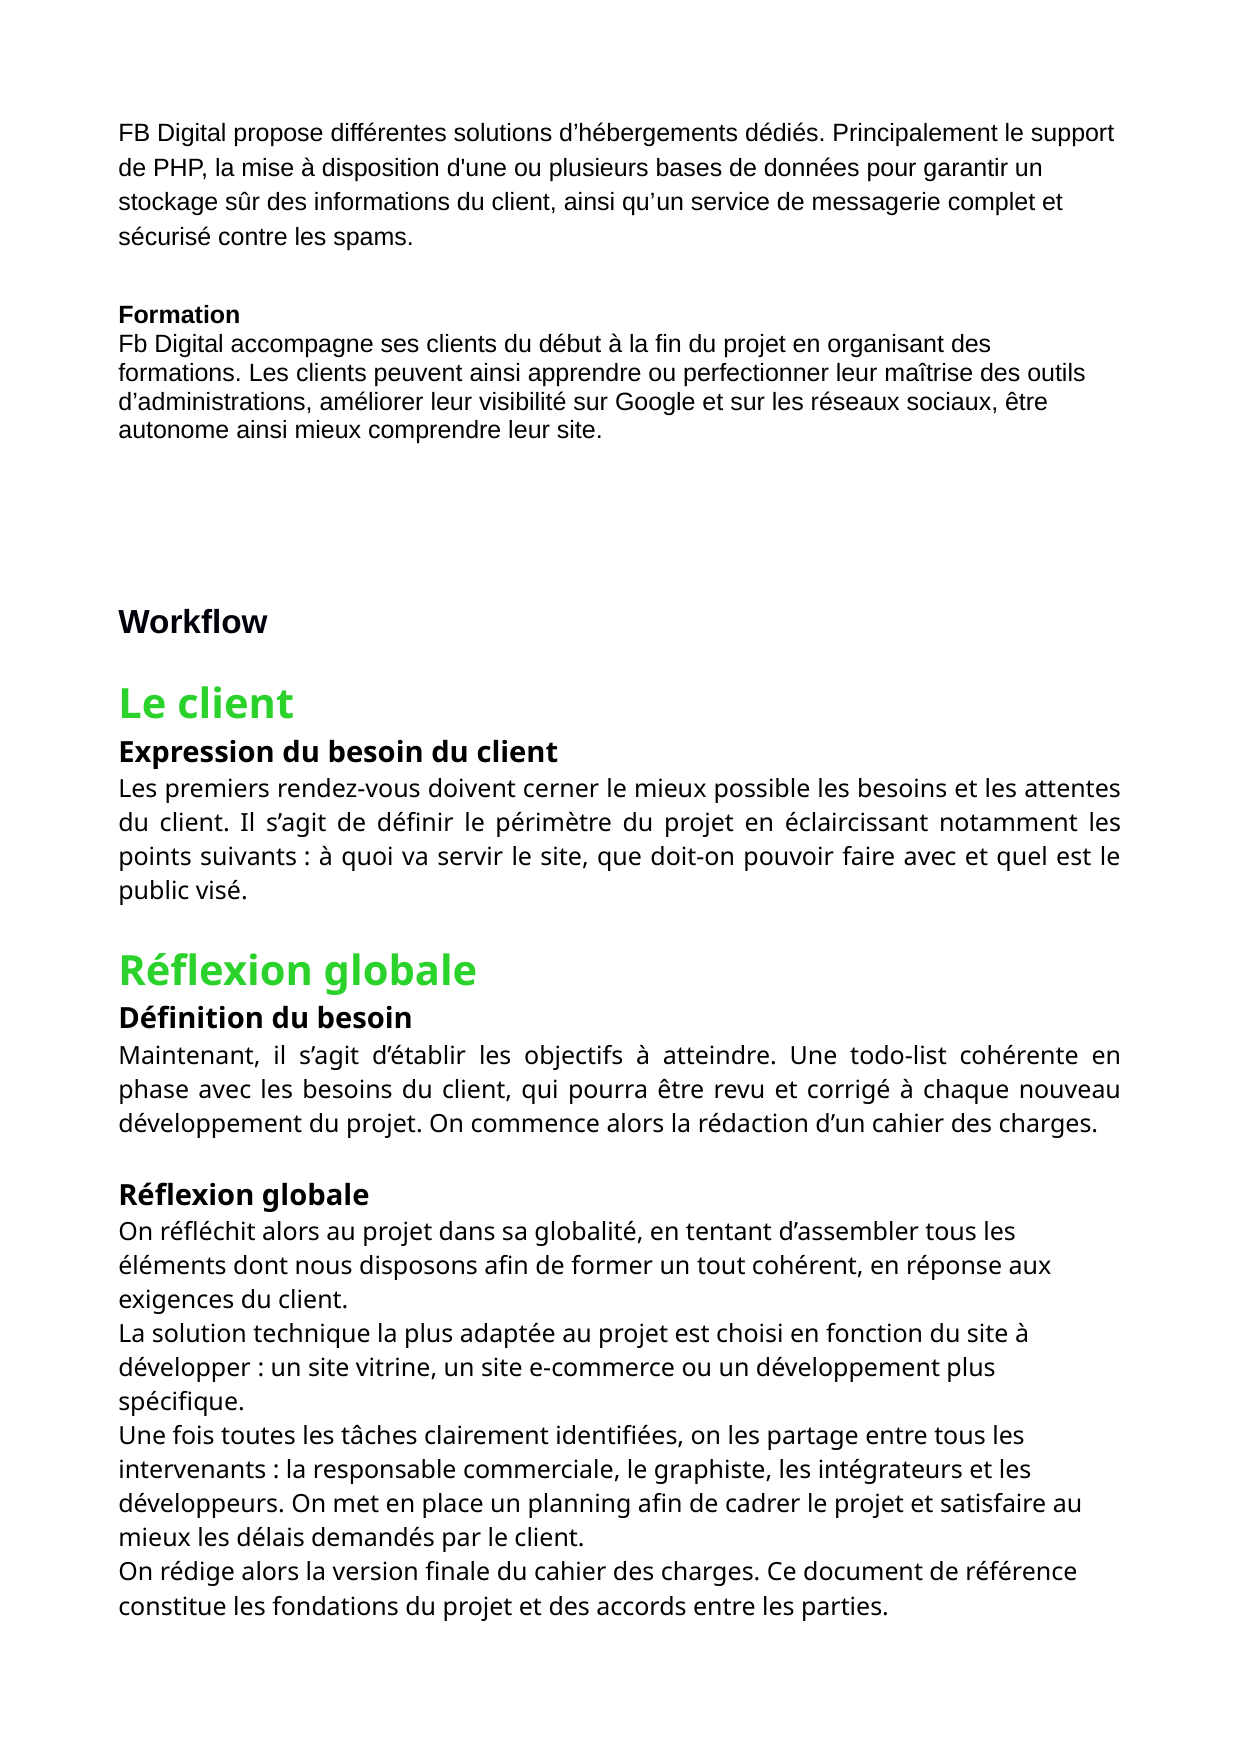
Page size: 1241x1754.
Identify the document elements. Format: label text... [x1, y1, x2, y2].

text Formation [118, 300, 1122, 329]
text Maintenant, il s’agit d’établir les objectifs à atteindre. Une todo-list cohérente en phase avec les besoins du client, qui pourra être revu et corrigé à chaque nouveau développement du projet. On commence alors la rédaction d’un cahier des charges. [118, 1037, 1122, 1140]
text Workflow [118, 602, 1122, 641]
text Expression du besoin du client [118, 731, 1122, 771]
text Réflexion globale [118, 941, 1122, 998]
text On réfléchit alors au projet dans sa globalité, en tentant d’assembler tous les éléments dont nous disposons afin de former un tout cohérent, en réponse aux exigences du client. [118, 1213, 1122, 1316]
text FB Digital propose différentes solutions d’hébergements dédiés. Principalement le support de PHP, la mise à disposition d'une ou plusieurs bases de données pour garantir un stockage sûr des informations du client, ainsi qu’un service de messagerie complet et sécurisé contre les spams. [118, 118, 1122, 250]
text Le client [118, 674, 1122, 731]
text Une fois toutes les tâches clairement identifiées, on les partage entre tous les intervenants : la responsable commerciale, le graphiste, les intégrateurs et les développeurs. On met en place un planning afin de cadrer le projet et satisfaire au mieux les délais demandés par le client. [118, 1418, 1122, 1554]
text On rédige alors la version finale du cahier des charges. Ce document de référence constitue les fondations du projet et des accords entre les parties. [118, 1554, 1122, 1622]
text Les premiers rendez-vous doivent cerner le mieux possible les besoins et les attentes du client. Il s’agit de définir le périmètre du projet en éclaircissant notamment les points suivants : à quoi va servir le site, que doit-on pouvoir faire avec et quel est le public visé. [118, 771, 1122, 907]
text Fb Digital accompagne ses clients du début à la fin du projet en organisant des formations. Les clients peuvent ainsi apprendre ou perfectionner leur maîtrise des outils d’administrations, améliorer leur visibilité sur Google et sur les réseaux sociaux, être autonome ainsi mieux comprendre leur site. [118, 329, 1122, 444]
text Définition du besoin [118, 998, 1122, 1037]
text La solution technique la plus adaptée au projet est choisi en fonction du site à développer : un site vitrine, un site e-commerce ou un développement plus spécifique. [118, 1316, 1122, 1418]
text Réflexion globale [118, 1174, 1122, 1213]
